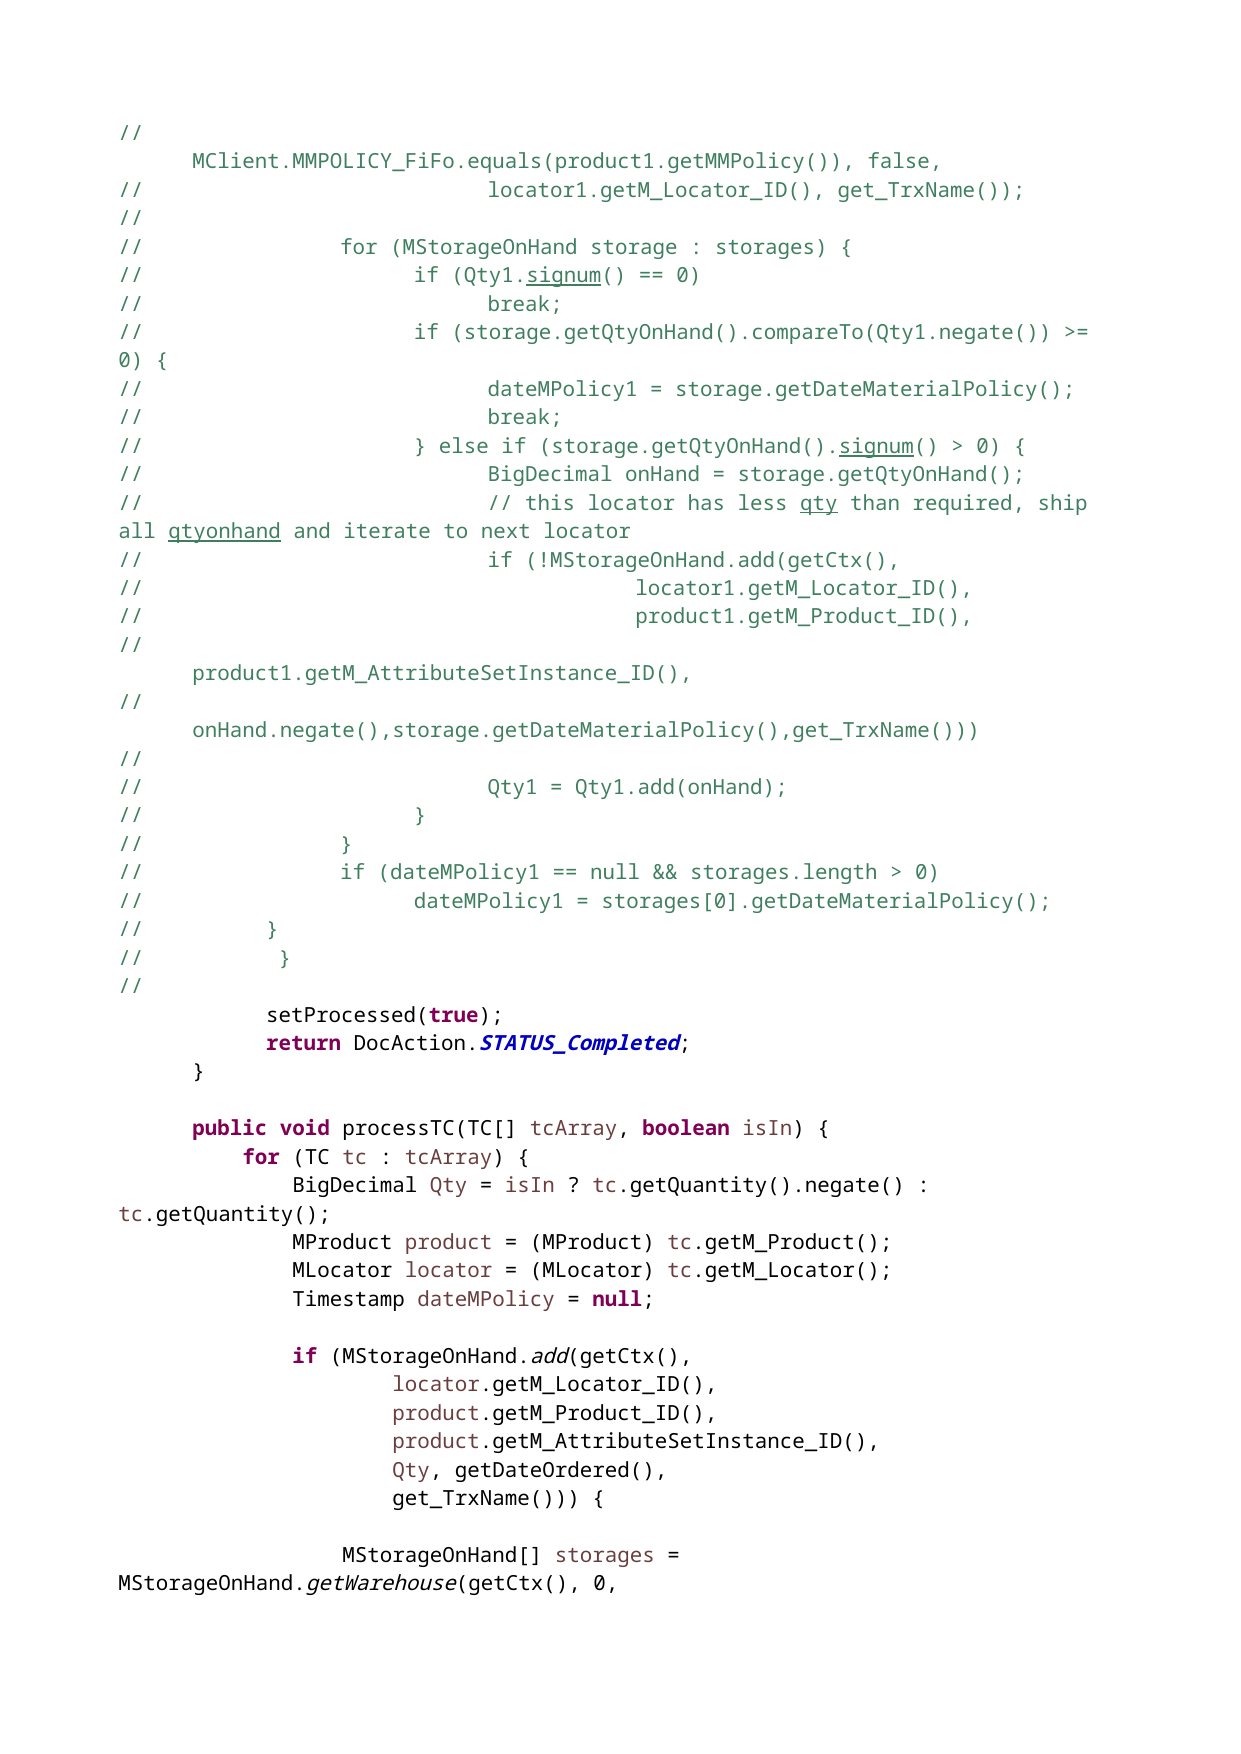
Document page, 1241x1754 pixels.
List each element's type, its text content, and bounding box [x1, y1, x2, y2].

text // } [118, 829, 1122, 857]
text // product1.getM_AttributeSetInstance_ID(), [118, 630, 1122, 687]
text MProduct product = (MProduct) tc.getM_Product(); [118, 1227, 1122, 1256]
text // break; [118, 289, 1122, 317]
text // break; [118, 402, 1122, 431]
text MLocator locator = (MLocator) tc.getM_Locator(); [118, 1256, 1122, 1284]
text // dateMPolicy1 = storages[0].getDateMaterialPolicy(); [118, 886, 1122, 914]
text MStorageOnHand[] storages = MStorageOnHand.getWarehouse(getCtx(), 0, [118, 1540, 1122, 1597]
text // } [118, 801, 1122, 829]
text if (MStorageOnHand.add(getCtx(), [118, 1341, 1122, 1369]
text } [118, 1057, 1122, 1085]
text product.getM_Product_ID(), [118, 1398, 1122, 1426]
text Qty, getDateOrdered(), [118, 1455, 1122, 1483]
text // if (storage.getQtyOnHand().compareTo(Qty1.negate()) >= 0) { [118, 317, 1122, 374]
text // locator1.getM_Locator_ID(), [118, 573, 1122, 602]
text get_TrxName())) { [118, 1483, 1122, 1512]
text // product1.getM_Product_ID(), [118, 602, 1122, 630]
text // if (dateMPolicy1 == null && storages.length > 0) [118, 857, 1122, 886]
text // [118, 203, 1122, 232]
text locator.getM_Locator_ID(), [118, 1369, 1122, 1398]
text // // this locator has less qty than required, ship all qtyonhand and iterate to next locator [118, 488, 1122, 545]
text return DocAction.STATUS_Completed; [118, 1028, 1122, 1057]
text // BigDecimal onHand = storage.getQtyOnHand(); [118, 459, 1122, 488]
text public void processTC(TC[] tcArray, boolean isIn) { [118, 1113, 1122, 1142]
text setProcessed(true); [118, 1000, 1122, 1028]
text // onHand.negate(),storage.getDateMaterialPolicy(),get_TrxName())) [118, 687, 1122, 744]
text // [118, 971, 1122, 1000]
text for (TC tc : tcArray) { [118, 1142, 1122, 1170]
text // } else if (storage.getQtyOnHand().signum() > 0) { [118, 431, 1122, 459]
text // locator1.getM_Locator_ID(), get_TrxName()); [118, 175, 1122, 203]
text // [118, 744, 1122, 772]
text BigDecimal Qty = isIn ? tc.getQuantity().negate() : tc.getQuantity(); [118, 1170, 1122, 1227]
text // } [118, 914, 1122, 943]
text product.getM_AttributeSetInstance_ID(), [118, 1426, 1122, 1455]
text Timestamp dateMPolicy = null; [118, 1284, 1122, 1312]
text // MClient.MMPOLICY_FiFo.equals(product1.getMMPolicy()), false, [118, 118, 1122, 175]
text // for (MStorageOnHand storage : storages) { [118, 232, 1122, 260]
text // if (!MStorageOnHand.add(getCtx(), [118, 545, 1122, 573]
text // dateMPolicy1 = storage.getDateMaterialPolicy(); [118, 374, 1122, 402]
text // } [118, 943, 1122, 971]
text // Qty1 = Qty1.add(onHand); [118, 772, 1122, 801]
text // if (Qty1.signum() == 0) [118, 260, 1122, 289]
